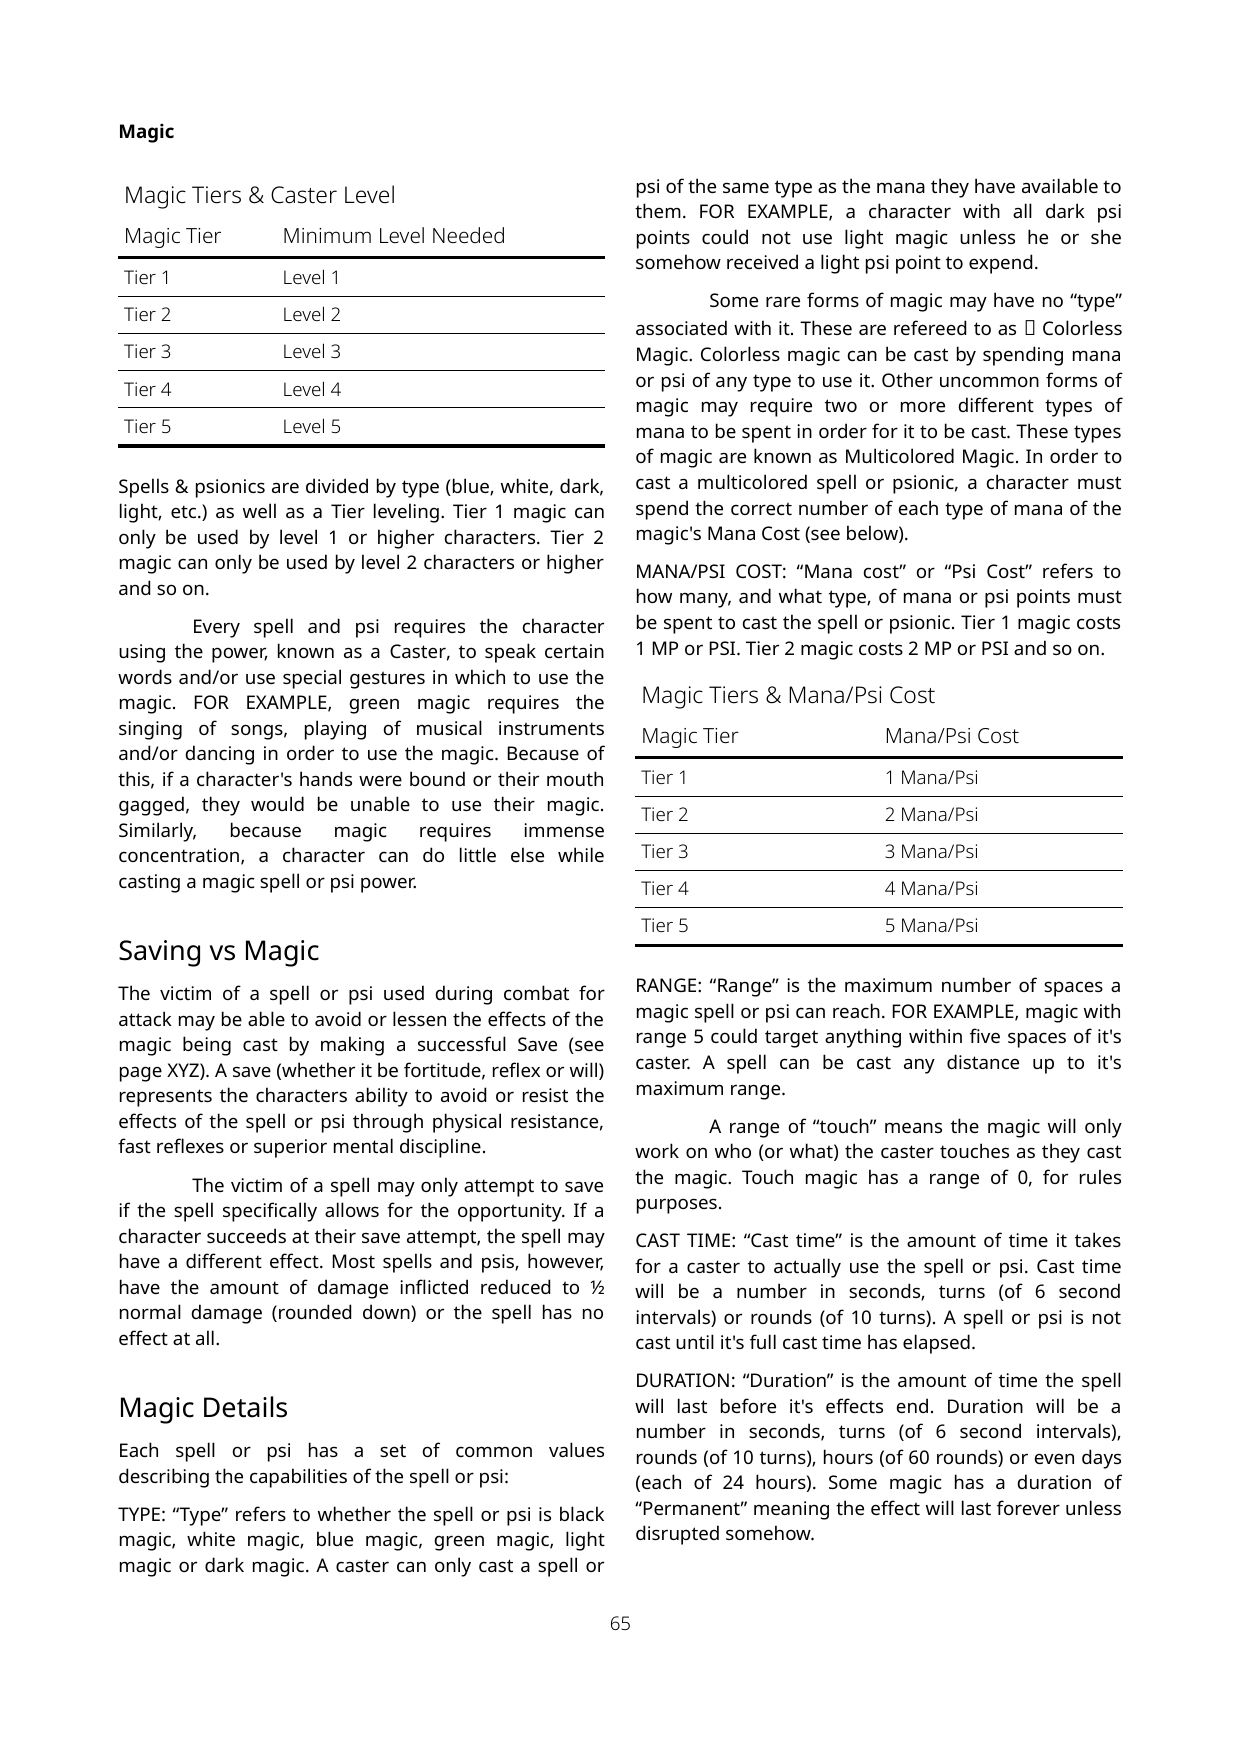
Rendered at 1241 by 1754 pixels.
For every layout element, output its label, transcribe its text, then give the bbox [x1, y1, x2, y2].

subtitle Magic Details [118, 1388, 605, 1425]
table_cell Tier 5 [118, 408, 277, 444]
text Spells & psionics are divided by type (blue, white, dark, light, etc.) as well as a Tier leveling. Tier 1 magic can only be used by level 1 or higher characters. Tier 2 magic can only be used by level 2 characters or higher and so on. [118, 448, 605, 601]
table_cell Tier 5 [635, 908, 879, 944]
text A range of “touch” means the magic will only work on who (or what) the caster touches as they cast the magic. Touch magic has a range of 0, for rules purposes. [635, 1113, 1122, 1215]
table_cell 1 Mana/Psi [879, 759, 1122, 796]
table_cell 3 Mana/Psi [879, 834, 1122, 870]
table_cell 4 Mana/Psi [879, 871, 1122, 907]
table_cell Magic Tier [118, 216, 277, 256]
table_cell Level 5 [277, 408, 605, 444]
table_cell Tier 3 [635, 834, 879, 870]
table_cell Tier 1 [635, 759, 879, 796]
table_cell Level 4 [277, 371, 605, 407]
table_cell Mana/Psi Cost [879, 716, 1122, 756]
table_header Magic Tiers & Mana/Psi Cost [635, 673, 1122, 716]
table_cell Level 2 [277, 297, 605, 333]
table_cell Level 3 [277, 334, 605, 370]
text Every spell and psi requires the character using the power, known as a Caster, to speak certain words and/or use special gestures in which to use the magic. FOR EXAMPLE, green magic requires the singing of songs, playing of musical instruments and/or dancing in order to use the magic. Because of this, if a character's hands were bound or their mouth gagged, they would be unable to use their magic. Similarly, because magic requires immense concentration, a character can do little else while casting a magic spell or psi power. [118, 613, 605, 894]
text TYPE: “Type” refers to whether the spell or psi is black magic, white magic, blue magic, green magic, light magic or dark magic. A caster can only cast a spell or [118, 1501, 605, 1577]
text Some rare forms of magic may have no “type” associated with it. These are refereed to as  Colorless Magic. Colorless magic can be cast by spending mana or psi of any type to use it. Other uncommon forms of magic may require two or more different types of mana to be spent in order for it to be cast. These types of magic are known as Multicolored Magic. In order to cast a multicolored spell or psionic, a character must spend the correct number of each type of mana of the magic's Mana Cost (see below). [635, 288, 1122, 546]
table_cell Level 1 [277, 259, 605, 296]
table_cell Tier 4 [635, 871, 879, 907]
text MANA/PSI COST: “Mana cost” or “Psi Cost” refers to how many, and what type, of mana or psi points must be spent to cast the spell or psionic. Tier 1 magic costs 1 MP or PSI. Tier 2 magic costs 2 MP or PSI and so on. [635, 558, 1122, 660]
table_cell Magic Tier [635, 716, 879, 756]
subtitle Saving vs Magic [118, 931, 605, 968]
table_cell Minimum Level Needed [277, 216, 605, 256]
text The victim of a spell may only attempt to save if the spell specifically allows for the opportunity. If a character succeeds at their save attempt, the spell may have a different effect. Most spells and psis, however, have the amount of damage inflicted reduced to ½ normal damage (rounded down) or the spell has no effect at all. [118, 1172, 605, 1351]
table_cell 5 Mana/Psi [879, 908, 1122, 944]
table_cell Tier 2 [118, 297, 277, 333]
text CAST TIME: “Cast time” is the amount of time it takes for a caster to actually use the spell or psi. Cast time will be a number in seconds, turns (of 6 second intervals) or rounds (of 10 turns). A spell or psi is not cast until it's full cast time has elapsed. [635, 1227, 1122, 1355]
table_header Magic Tiers & Caster Level [118, 173, 605, 216]
table_cell 2 Mana/Psi [879, 797, 1122, 833]
text psi of the same type as the mana they have available to them. FOR EXAMPLE, a character with all dark psi points could not use light magic unless he or she somehow received a light psi point to expend. [635, 173, 1122, 275]
text DURATION: “Duration” is the amount of time the spell will last before it's effects end. Duration will be a number in seconds, turns (of 6 second intervals), rounds (of 10 turns), hours (of 60 rounds) or even days (each of 24 hours). Some magic has a duration of “Permanent” meaning the effect will last forever unless disrupted somehow. [635, 1368, 1122, 1546]
table_cell Tier 3 [118, 334, 277, 370]
table_cell Tier 1 [118, 259, 277, 296]
table_cell Tier 4 [118, 371, 277, 407]
text RANGE: “Range” is the maximum number of spaces a magic spell or psi can reach. FOR EXAMPLE, magic with range 5 could target anything within five spaces of it's caster. A spell can be cast any distance up to it's maximum range. [635, 947, 1122, 1100]
text The victim of a spell or psi used during combat for attack may be able to avoid or lessen the effects of the magic being cast by making a successful Save (see page XYZ). A save (whether it be fortitude, reflex or will) represents the characters ability to avoid or resist the effects of the spell or psi through physical resistance, fast reflexes or superior mental discipline. [118, 981, 605, 1159]
text Each spell or psi has a set of common values describing the capabilities of the spell or psi: [118, 1437, 605, 1488]
table_cell Tier 2 [635, 797, 879, 833]
